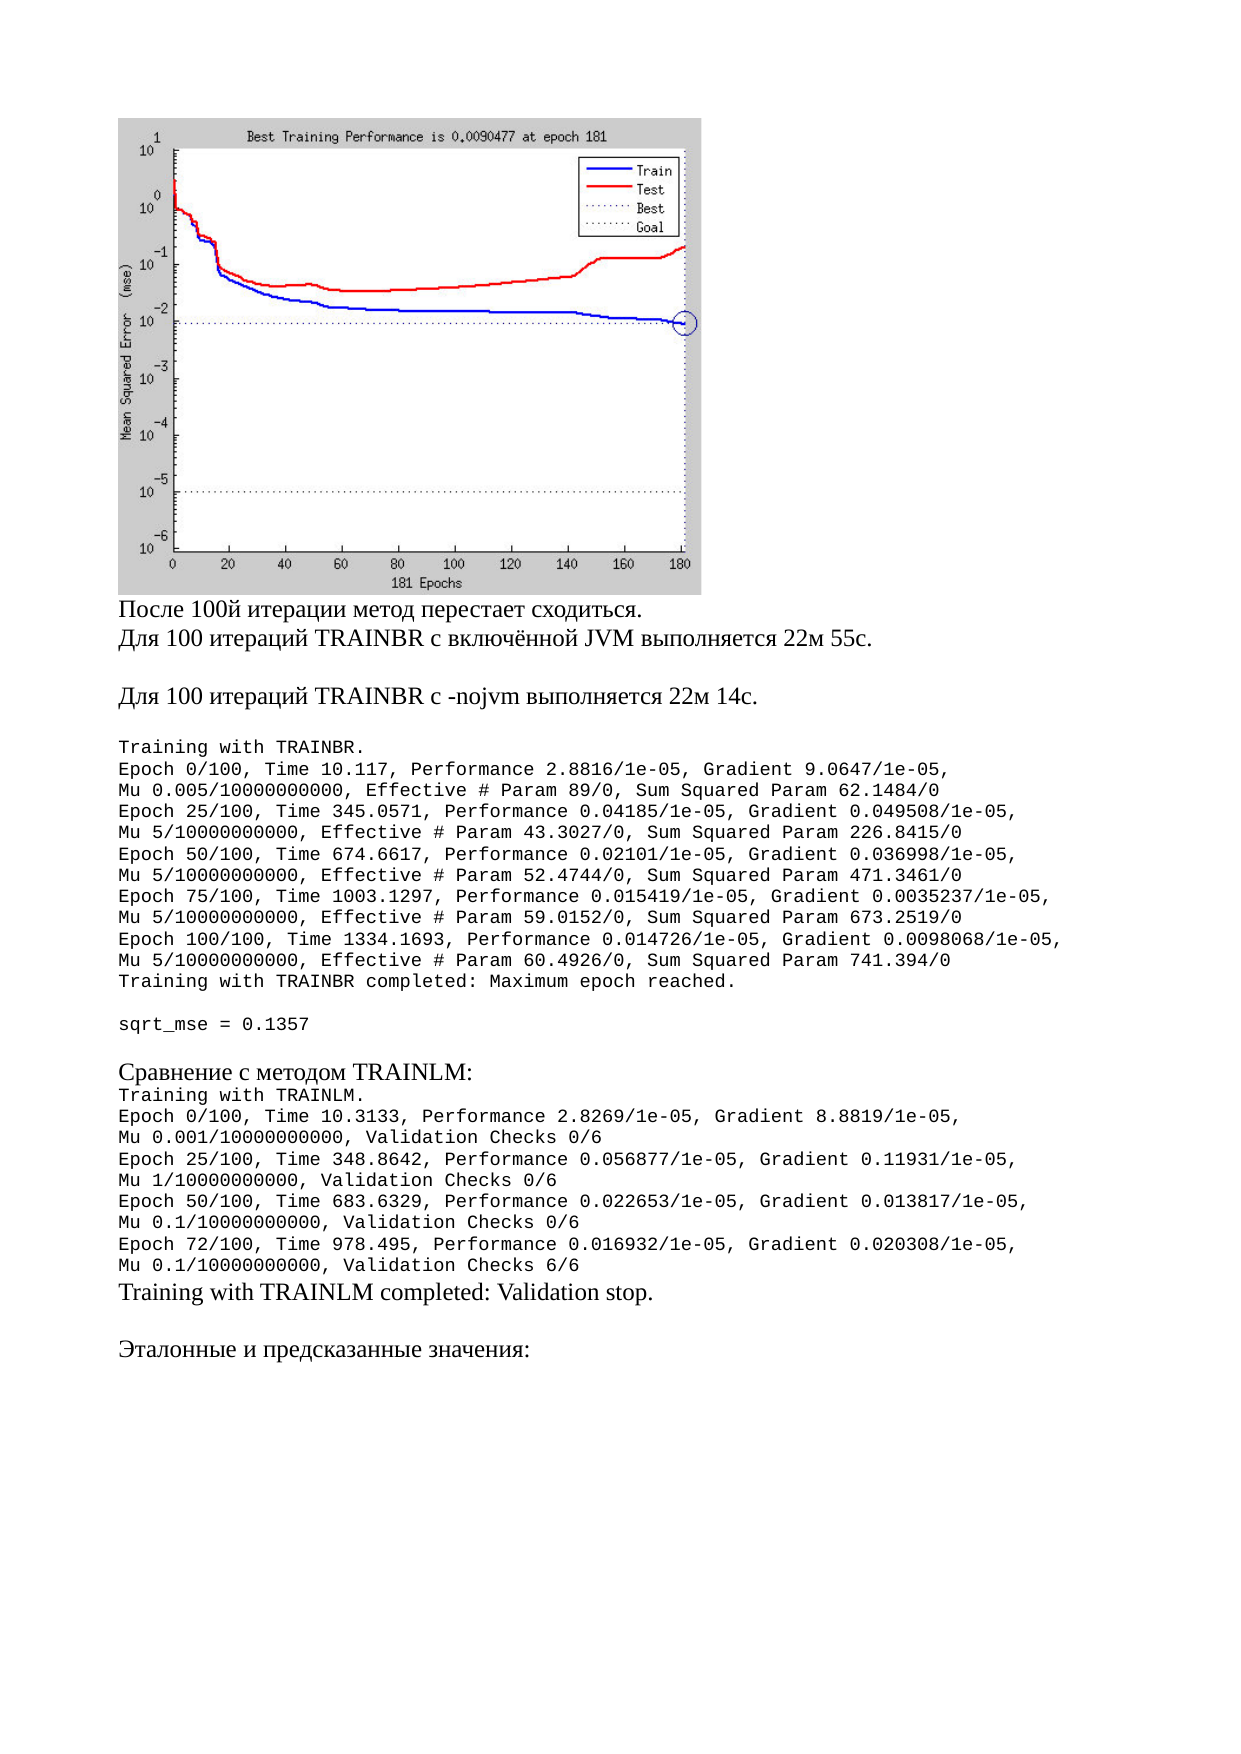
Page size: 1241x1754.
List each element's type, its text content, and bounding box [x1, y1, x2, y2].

text Epoch 25/100, Time 345.0571, Performance 0.04185/1e-05, Gradient 0.049508/1e-05, [118, 802, 1122, 823]
text Mu 0.1/10000000000, Validation Checks 6/6 [118, 1256, 1122, 1277]
text Training with TRAINBR. [118, 738, 1122, 759]
text Mu 5/10000000000, Effective # Param 43.3027/0, Sum Squared Param 226.8415/0 [118, 823, 1122, 844]
text Training with TRAINLM completed: Validation stop. [118, 1277, 1122, 1306]
text Training with TRAINLM. [118, 1086, 1122, 1107]
text sqrt_mse = 0.1357 [118, 1014, 1122, 1036]
text Mu 5/10000000000, Effective # Param 52.4744/0, Sum Squared Param 471.3461/0 [118, 866, 1122, 887]
text Training with TRAINBR completed: Maximum epoch reached. [118, 972, 1122, 993]
text Epoch 75/100, Time 1003.1297, Performance 0.015419/1e-05, Gradient 0.0035237/1e-05, [118, 887, 1122, 908]
text Epoch 72/100, Time 978.495, Performance 0.016932/1e-05, Gradient 0.020308/1e-05, [118, 1234, 1122, 1256]
text После 100й итерации метод перестает сходиться. [118, 594, 1122, 623]
text Для 100 итераций TRAINBR с -nojvm выполняется 22м 14с. [118, 681, 1122, 709]
text Mu 0.005/10000000000, Effective # Param 89/0, Sum Squared Param 62.1484/0 [118, 781, 1122, 802]
text Сравнение с методом TRAINLM: [118, 1057, 1122, 1086]
text Epoch 50/100, Time 674.6617, Performance 0.02101/1e-05, Gradient 0.036998/1e-05, [118, 844, 1122, 866]
text Epoch 25/100, Time 348.8642, Performance 0.056877/1e-05, Gradient 0.11931/1e-05, [118, 1149, 1122, 1171]
text Epoch 100/100, Time 1334.1693, Performance 0.014726/1e-05, Gradient 0.0098068/1e-05, [118, 929, 1122, 951]
text Mu 0.001/10000000000, Validation Checks 0/6 [118, 1128, 1122, 1149]
text Эталонные и предсказанные значения: [118, 1334, 1122, 1363]
text Для 100 итераций TRAINBR с включённой JVM выполняется 22м 55с. [118, 623, 1122, 652]
text Epoch 0/100, Time 10.3133, Performance 2.8269/1e-05, Gradient 8.8819/1e-05, [118, 1107, 1122, 1128]
text Mu 0.1/10000000000, Validation Checks 0/6 [118, 1213, 1122, 1234]
text Mu 1/10000000000, Validation Checks 0/6 [118, 1171, 1122, 1192]
text Epoch 0/100, Time 10.117, Performance 2.8816/1e-05, Gradient 9.0647/1e-05, [118, 759, 1122, 781]
picture [118, 118, 702, 595]
text Mu 5/10000000000, Effective # Param 59.0152/0, Sum Squared Param 673.2519/0 [118, 908, 1122, 929]
text Mu 5/10000000000, Effective # Param 60.4926/0, Sum Squared Param 741.394/0 [118, 951, 1122, 972]
text Epoch 50/100, Time 683.6329, Performance 0.022653/1e-05, Gradient 0.013817/1e-05, [118, 1192, 1122, 1213]
